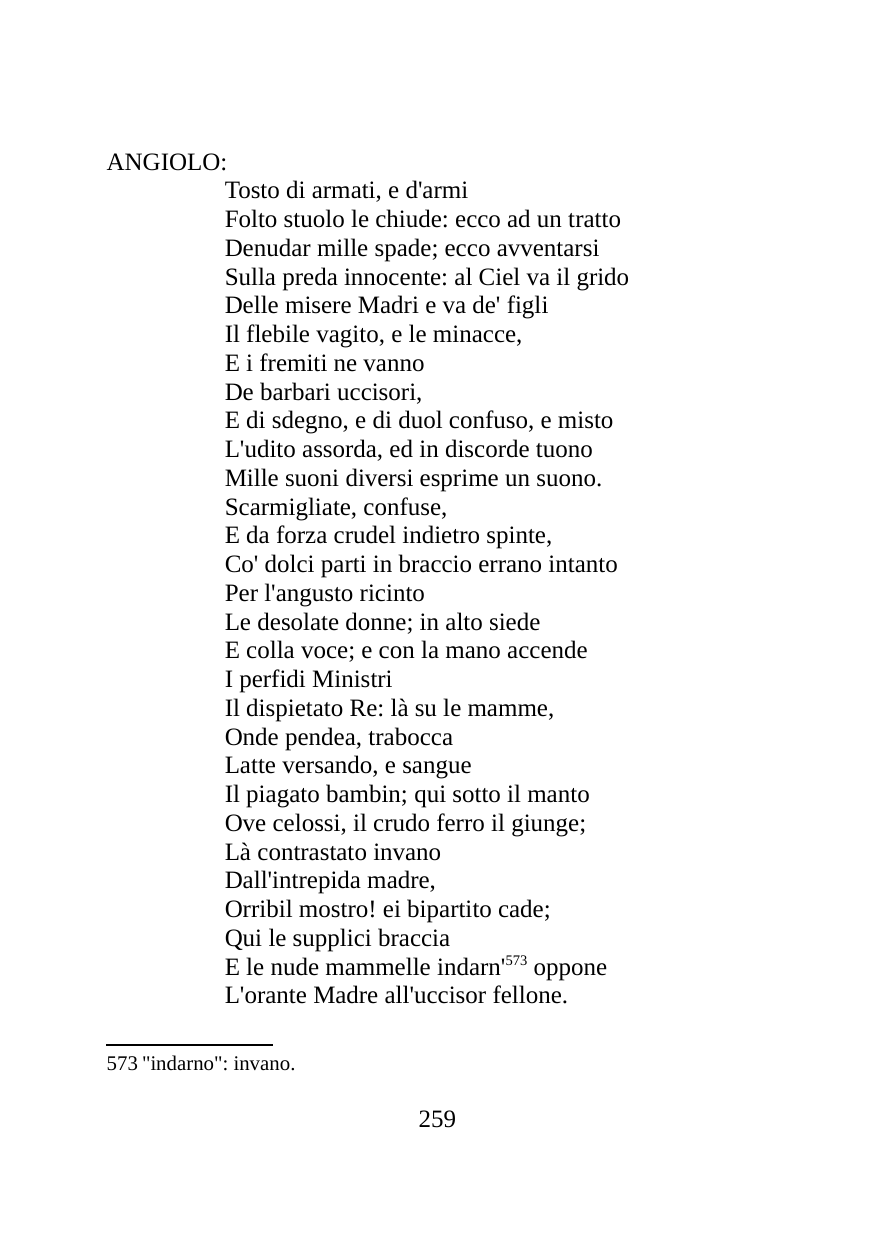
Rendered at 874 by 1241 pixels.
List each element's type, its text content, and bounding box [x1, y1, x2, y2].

text Il flebile vagito, e le minacce, [224, 319, 768, 348]
text Latte versando, e sangue [224, 751, 768, 779]
text Le desolate donne; in alto siede [224, 607, 768, 636]
text L'udito assorda, ed in discorde tuono [224, 434, 768, 463]
text De barbari uccisori, [224, 377, 768, 406]
text L'orante Madre all'uccisor fellone. [224, 981, 768, 1009]
text Il dispietato Re: là su le mamme, [224, 693, 768, 722]
text Onde pendea, trabocca [224, 722, 768, 751]
text Il piagato bambin; qui sotto il manto [224, 779, 768, 808]
text Per l'angusto ricinto [224, 578, 768, 607]
text Là contrastato invano [224, 837, 768, 866]
text E le nude mammelle indarn' oppone [224, 952, 768, 981]
text Mille suoni diversi esprime un suono. [224, 463, 768, 492]
text E da forza crudel indietro spinte, [224, 521, 768, 549]
text Dall'intrepida madre, [224, 866, 768, 894]
text E i fremiti ne vanno [224, 348, 768, 377]
text Sulla preda innocente: al Ciel va il grido [224, 262, 768, 291]
text Orribil mostro! ei bipartito cade; [224, 894, 768, 923]
text ANGIOLO: [106, 147, 768, 176]
text Tosto di armati, e d'armi [224, 176, 768, 204]
text "indarno": invano. [106, 1051, 768, 1075]
text Denudar mille spade; ecco avventarsi [224, 233, 768, 262]
text Ove celossi, il crudo ferro il giunge; [224, 808, 768, 837]
text Scarmigliate, confuse, [224, 492, 768, 521]
text Folto stuolo le chiude: ecco ad un tratto [224, 204, 768, 233]
text Co' dolci parti in braccio errano intanto [224, 549, 768, 578]
text E di sdegno, e di duol confuso, e misto [224, 406, 768, 434]
text Delle misere Madri e va de' figli [224, 291, 768, 319]
text Qui le supplici braccia [224, 923, 768, 952]
text I perfidi Ministri [224, 664, 768, 693]
text E colla voce; e con la mano accende [224, 636, 768, 664]
